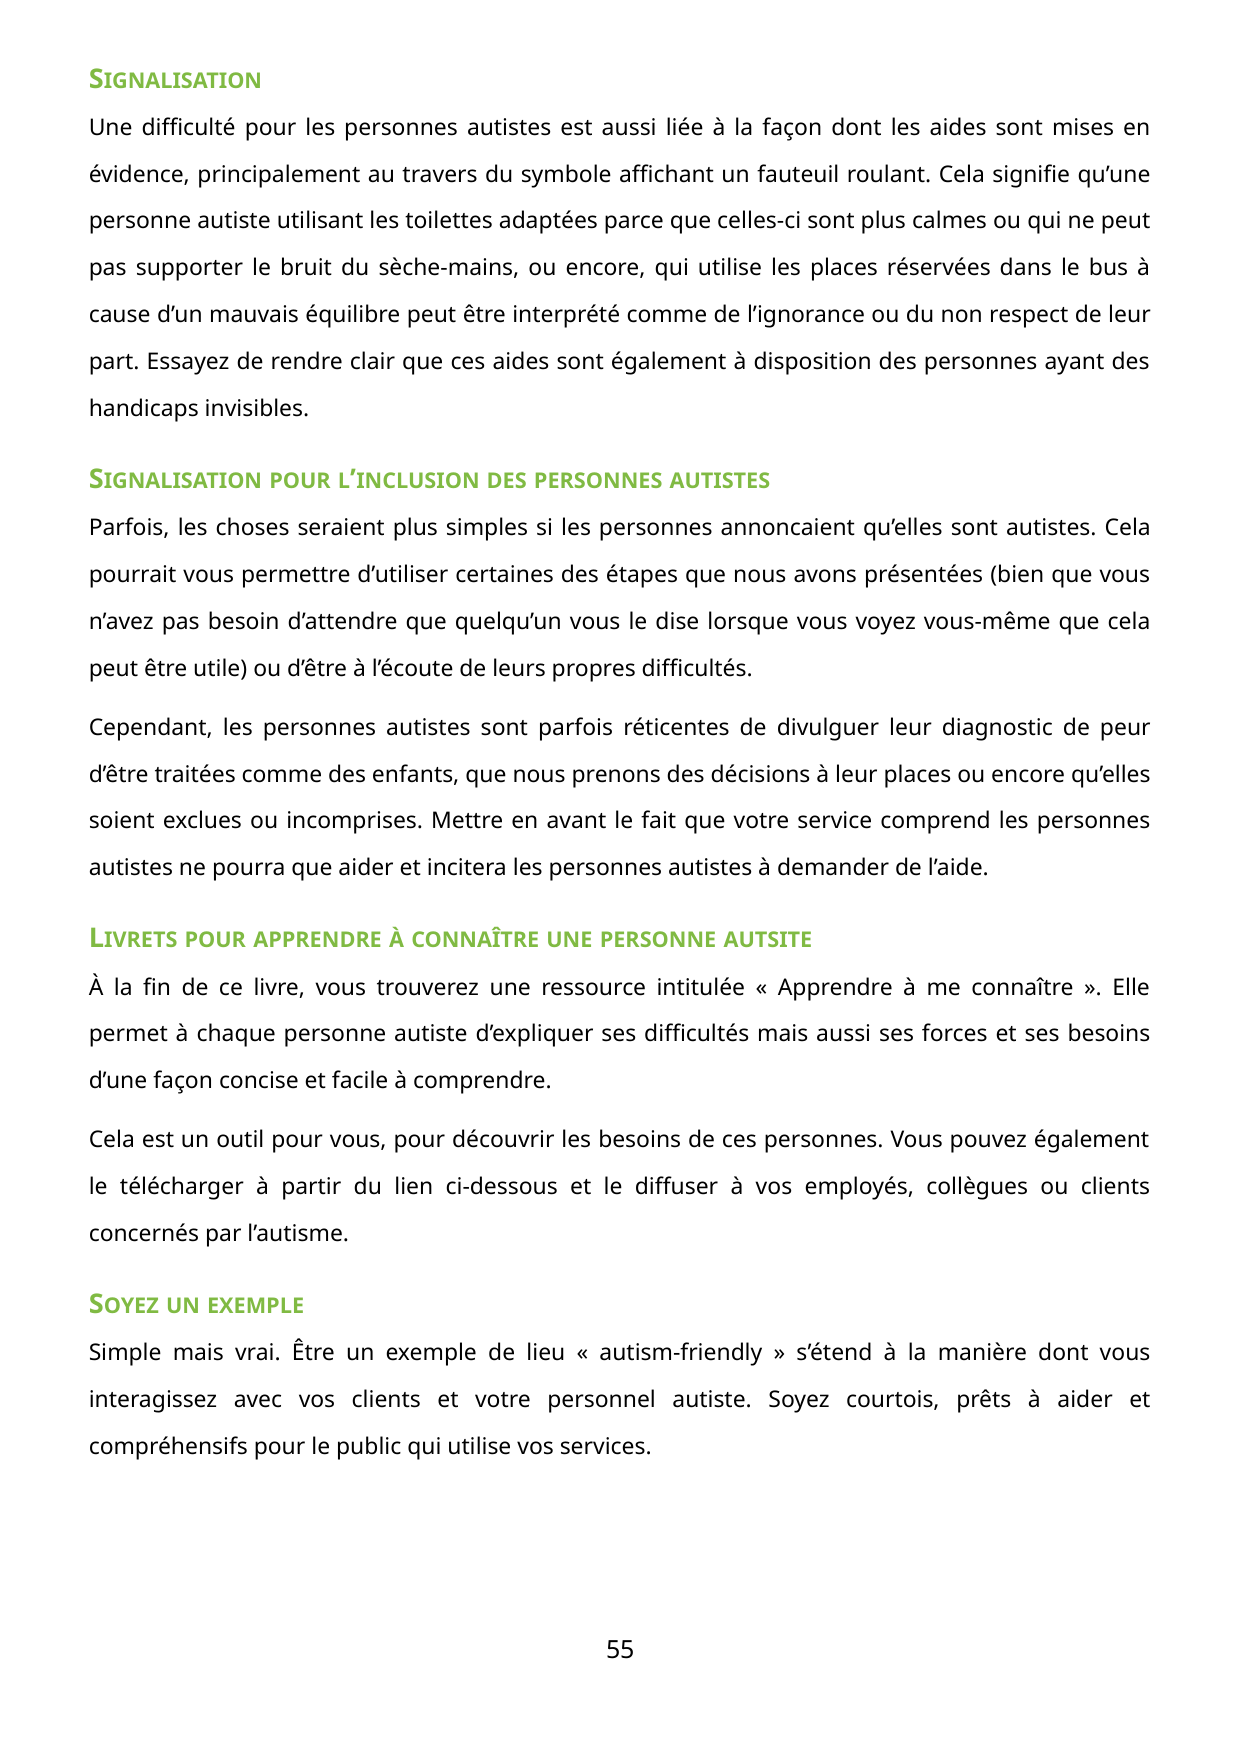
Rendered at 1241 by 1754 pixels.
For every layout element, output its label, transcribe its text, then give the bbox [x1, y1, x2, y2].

text Simple mais vrai. Être un exemple de lieu « autism-friendly » s’étend à la manière dont vous interagissez avec vos clients et votre personnel autiste. Soyez courtois, prêts à aider et compréhensifs pour le public qui utilise vos services. [88, 1336, 1152, 1461]
text Cela est un outil pour vous, pour découvrir les besoins de ces personnes. Vous pouvez également le télécharger à partir du lien ci-dessous et le diffuser à vos employés, collègues ou clients concernés par l’autisme. [88, 1123, 1152, 1248]
subtitle Signalisation [88, 59, 1152, 96]
text Cependant, les personnes autistes sont parfois réticentes de divulguer leur diagnostic de peur d’être traitées comme des enfants, que nous prenons des décisions à leur places ou encore qu’elles soient exclues ou incomprises. Mettre en avant le fait que votre service comprend les personnes autistes ne pourra que aider et incitera les personnes autistes à demander de l’aide. [88, 711, 1152, 882]
subtitle Signalisation pour l’inclusion des personnes autistes [88, 459, 1152, 496]
text À la fin de ce livre, vous trouverez une ressource intitulée « Apprendre à me connaître ». Elle permet à chaque personne autiste d’expliquer ses difficultés mais aussi ses forces et ses besoins d’une façon concise et facile à comprendre. [88, 971, 1152, 1096]
text Une difficulté pour les personnes autistes est aussi liée à la façon dont les aides sont mises en évidence, principalement au travers du symbole affichant un fauteuil roulant. Cela signifie qu’une personne autiste utilisant les toilettes adaptées parce que celles-ci sont plus calmes ou qui ne peut pas supporter le bruit du sèche-mains, ou encore, qui utilise les places réservées dans le bus à cause d’un mauvais équilibre peut être interprété comme de l’ignorance ou du non respect de leur part. Essayez de rendre clair que ces aides sont également à disposition des personnes ayant des handicaps invisibles. [88, 111, 1152, 423]
subtitle Soyez un exemple [88, 1284, 1152, 1321]
subtitle Livrets pour apprendre à connaître une personne autsite [88, 919, 1152, 956]
text Parfois, les choses seraient plus simples si les personnes annoncaient qu’elles sont autistes. Cela pourrait vous permettre d’utiliser certaines des étapes que nous avons présentées (bien que vous n’avez pas besoin d’attendre que quelqu’un vous le dise lorsque vous voyez vous-même que cela peut être utile) ou d’être à l’écoute de leurs propres difficultés. [88, 511, 1152, 683]
